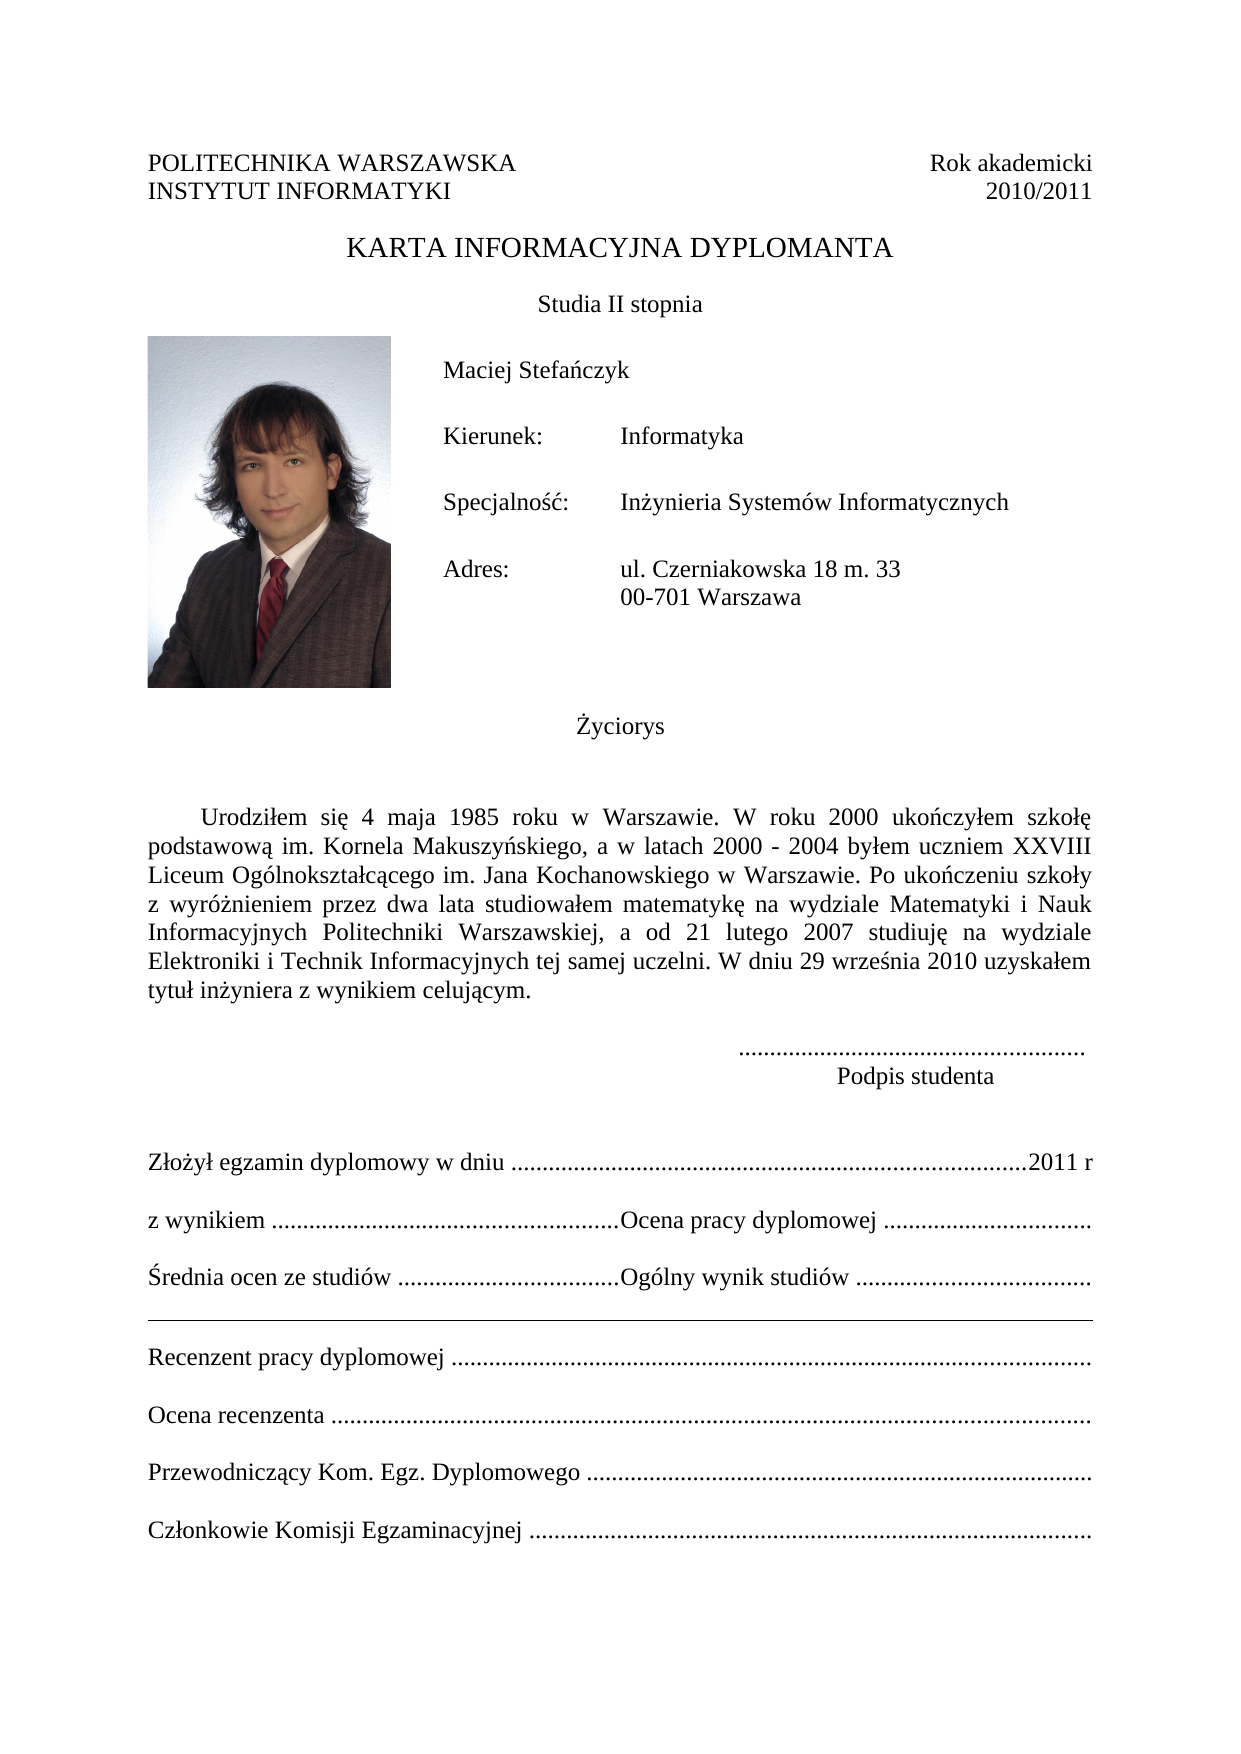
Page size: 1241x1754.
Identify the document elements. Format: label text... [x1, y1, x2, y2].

picture [147, 336, 391, 688]
text Specjalność: Inżynieria Systemów Informatycznych [443, 487, 1093, 516]
text Recenzent pracy dyplomowej [148, 1342, 1093, 1371]
text z wynikiem Ocena pracy dyplomowej [148, 1205, 1093, 1234]
text Kierunek: Informatyka [443, 421, 1093, 450]
text Członkowie Komisji Egzaminacyjnej [148, 1515, 1093, 1543]
text POLITECHNIKA WARSZAWSKA Rok akademicki [148, 148, 1093, 176]
text Studia II stopnia [148, 289, 1093, 317]
text Ocena recenzenta [148, 1400, 1093, 1428]
text Życiorys [148, 711, 1093, 740]
text Podpis studenta [738, 1061, 1093, 1090]
text Złożył egzamin dyplomowy w dniu 2011 r [148, 1147, 1093, 1176]
subtitle KARTA INFORMACYJNA DYPLOMANTA [148, 230, 1093, 264]
text Urodziłem się 4 maja 1985 roku w Warszawie. W roku 2000 ukończyłem szkołę podstawową im. Kornela Makuszyńskiego, a w latach 2000 - 2004 byłem uczniem XXVIII Liceum Ogólnokształcącego im. Jana Kochanowskiego w Warszawie. Po ukończeniu szkoły z wyróżnieniem przez dwa lata studiowałem matematykę na wydziale Matematyki i Nauk Informacyjnych Politechniki Warszawskiej, a od 21 lutego 2007 studiuję na wydziale Elektroniki i Technik Informacyjnych tej samej uczelni. W dniu 29 września 2010 uzyskałem tytuł inżyniera z wynikiem celującym. [148, 802, 1093, 1004]
text INSTYTUT INFORMATYKI 2010/2011 [148, 176, 1093, 205]
text Maciej Stefańczyk [443, 355, 1093, 384]
text Adres: ul. Czerniakowska 18 m. 33 00-701 Warszawa [443, 554, 1093, 611]
text Średnia ocen ze studiów Ogólny wynik studiów [148, 1262, 1093, 1291]
text Przewodniczący Kom. Egz. Dyplomowego [148, 1457, 1093, 1486]
